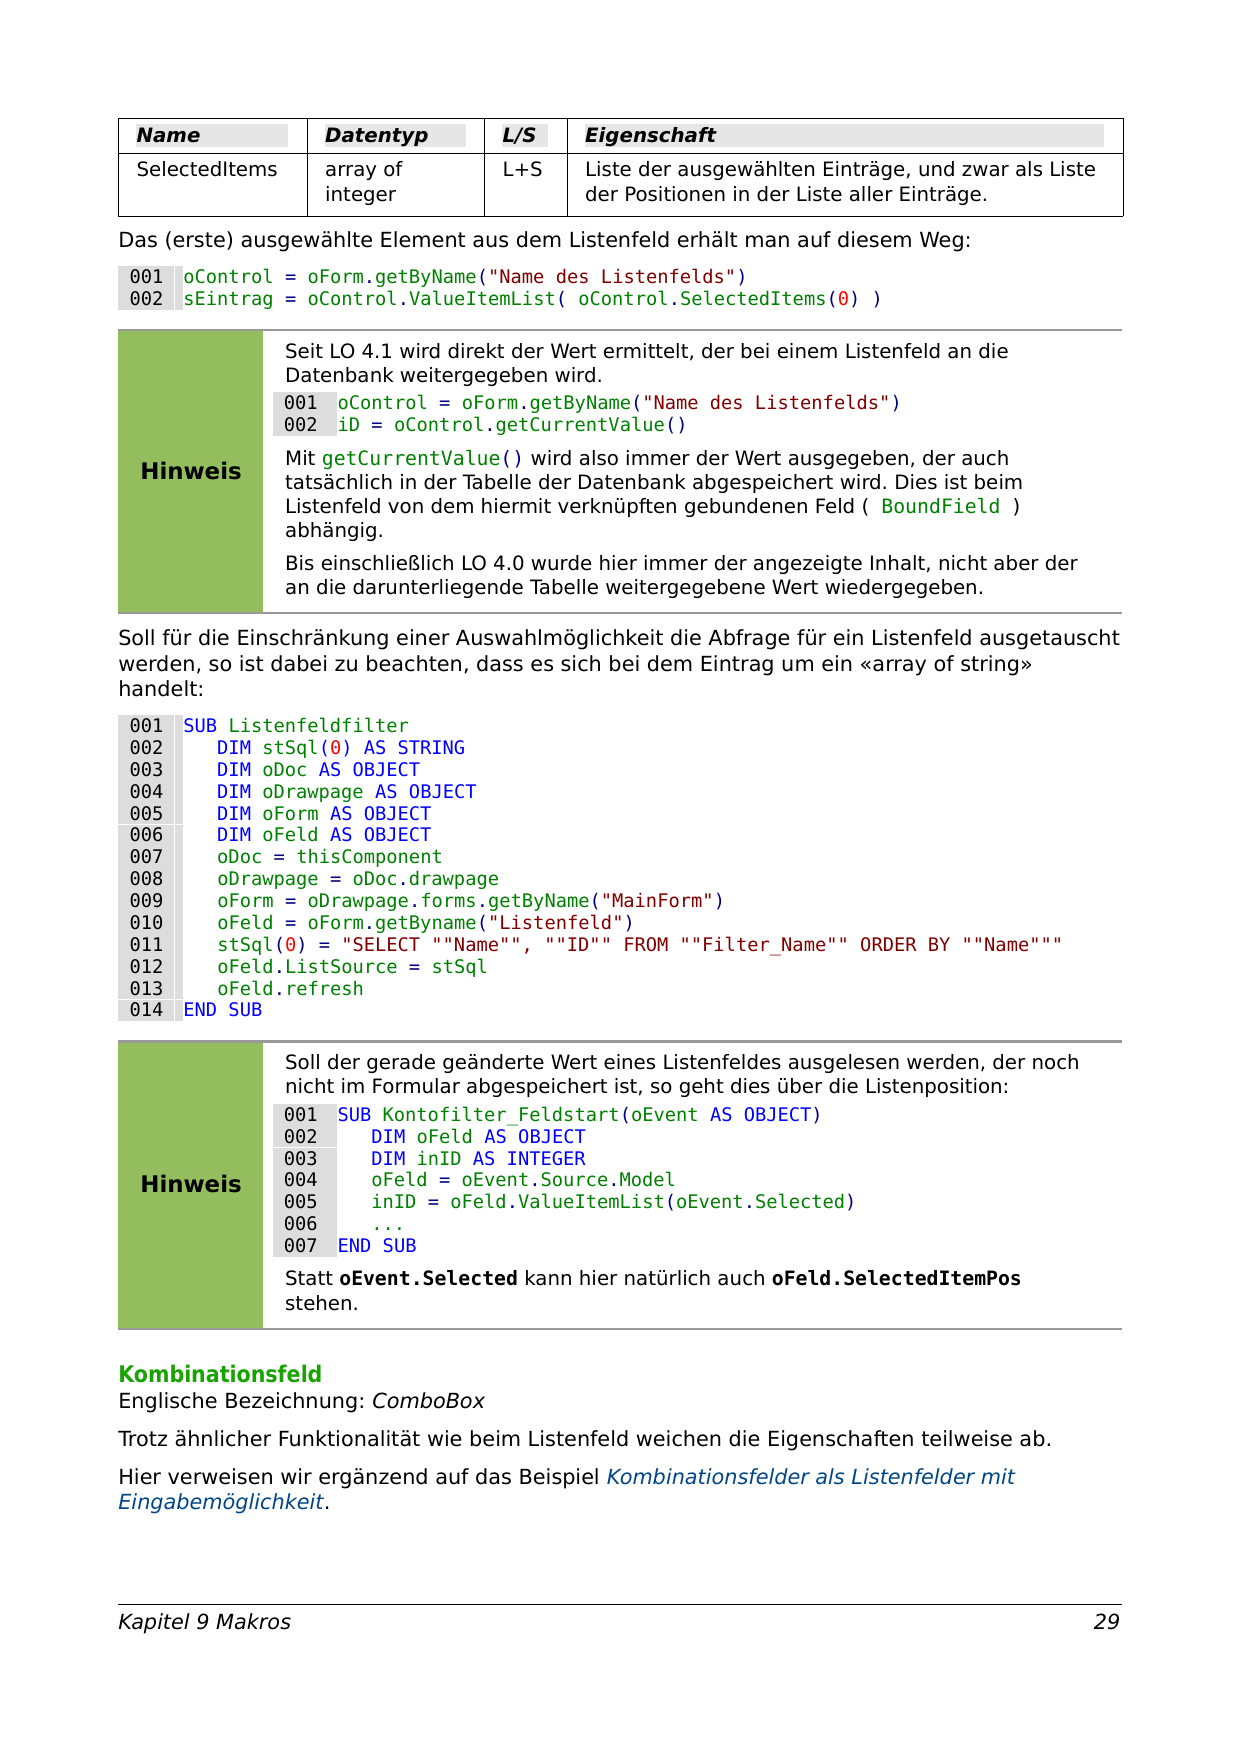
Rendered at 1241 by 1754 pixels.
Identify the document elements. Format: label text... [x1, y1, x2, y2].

text Hier verweisen wir ergänzend auf das Beispiel Kombinationsfelder als Listenfelder mit Eingabemöglichkeit. [118, 1465, 1122, 1514]
table_cell array of integer [308, 154, 484, 216]
table_header Hinweis [118, 331, 263, 612]
list DIM oForm AS OBJECT [183, 803, 1122, 824]
table_cell SelectedItems [119, 154, 307, 216]
list END SUB [118, 999, 1122, 1021]
list stSql(0) = "SELECT ""Name"", ""ID"" FROM ""Filter_Name"" ORDER BY ""Name""" [183, 934, 1122, 956]
table_cell Liste der ausgewählten Einträge, und zwar als Liste der Positionen in der Liste aller Einträge. [568, 154, 1123, 216]
list oFeld = oForm.getByname("Listenfeld") [183, 912, 1122, 934]
list oForm = oDrawpage.forms.getByName("MainForm") [183, 890, 1122, 912]
table_header L/S [485, 119, 567, 153]
text Das (erste) ausgewählte Element aus dem Listenfeld erhält man auf diesem Weg: [118, 228, 1122, 252]
list oDoc = thisComponent [183, 846, 1122, 868]
list oControl = oForm.getByName("Name des Listenfelds") [183, 266, 1122, 288]
list DIM oDrawpage AS OBJECT [183, 781, 1122, 803]
text Englische Bezeichnung: ComboBox [118, 1389, 1122, 1413]
table_header Seit LO 4.1 wird direkt der Wert ermittelt, der bei einem Listenfeld an die Datenbank weitergegeben wird. oControl = oForm.getByName("Name des Listenfelds") iD = oControl.getCurrentValue() Mit getCurrentValue() wird also immer der Wert ausgegeben, der auch tatsächlich in der Tabelle der Datenbank abgespeichert wird. Dies ist beim Listenfeld von dem hiermit verknüpften gebundenen Feld ( BoundField ) abhängig. Bis einschließlich LO 4.0 wurde hier immer der angezeigte Inhalt, nicht aber der an die darunterliegende Tabelle weitergegebene Wert wiedergegeben. [264, 331, 1122, 612]
subtitle Kombinationsfeld [118, 1361, 1122, 1388]
list oDrawpage = oDoc.drawpage [183, 868, 1122, 890]
table_cell L+S [485, 154, 567, 216]
list SUB Listenfeldfilter [183, 715, 1122, 737]
text Trotz ähnlicher Funktionalität wie beim Listenfeld weichen die Eigenschaften teilweise ab. [118, 1427, 1122, 1451]
table_header Datentyp [308, 119, 484, 153]
table_header Eigenschaft [568, 119, 1123, 153]
table_header Name [119, 119, 307, 153]
list oFeld.refresh [183, 978, 1122, 999]
list oFeld.ListSource = stSql [183, 956, 1122, 978]
list DIM oDoc AS OBJECT [183, 759, 1122, 781]
table_header Hinweis [118, 1043, 263, 1328]
list sEintrag = oControl.ValueItemList( oControl.SelectedItems(0) ) [183, 288, 1122, 310]
list DIM oFeld AS OBJECT [118, 824, 1122, 846]
table_header Soll der gerade geänderte Wert eines Listenfeldes ausgelesen werden, der noch nicht im Formular abgespeichert ist, so geht dies über die Listenposition: SUB Kontofilter_Feldstart(oEvent AS OBJECT) DIM oFeld AS OBJECT DIM inID AS INTEGER oFeld = oEvent.Source.Model inID = oFeld.ValueItemList(oEvent.Selected) ... END SUB Statt oEvent.Selected kann hier natürlich auch oFeld.SelectedItemPos stehen. [264, 1043, 1122, 1328]
text Soll für die Einschränkung einer Auswahlmöglichkeit die Abfrage für ein Listenfeld ausgetauscht werden, so ist dabei zu beachten, dass es sich bei dem Eintrag um ein «array of string» handelt: [118, 626, 1122, 701]
list DIM stSql(0) AS STRING [183, 737, 1122, 759]
